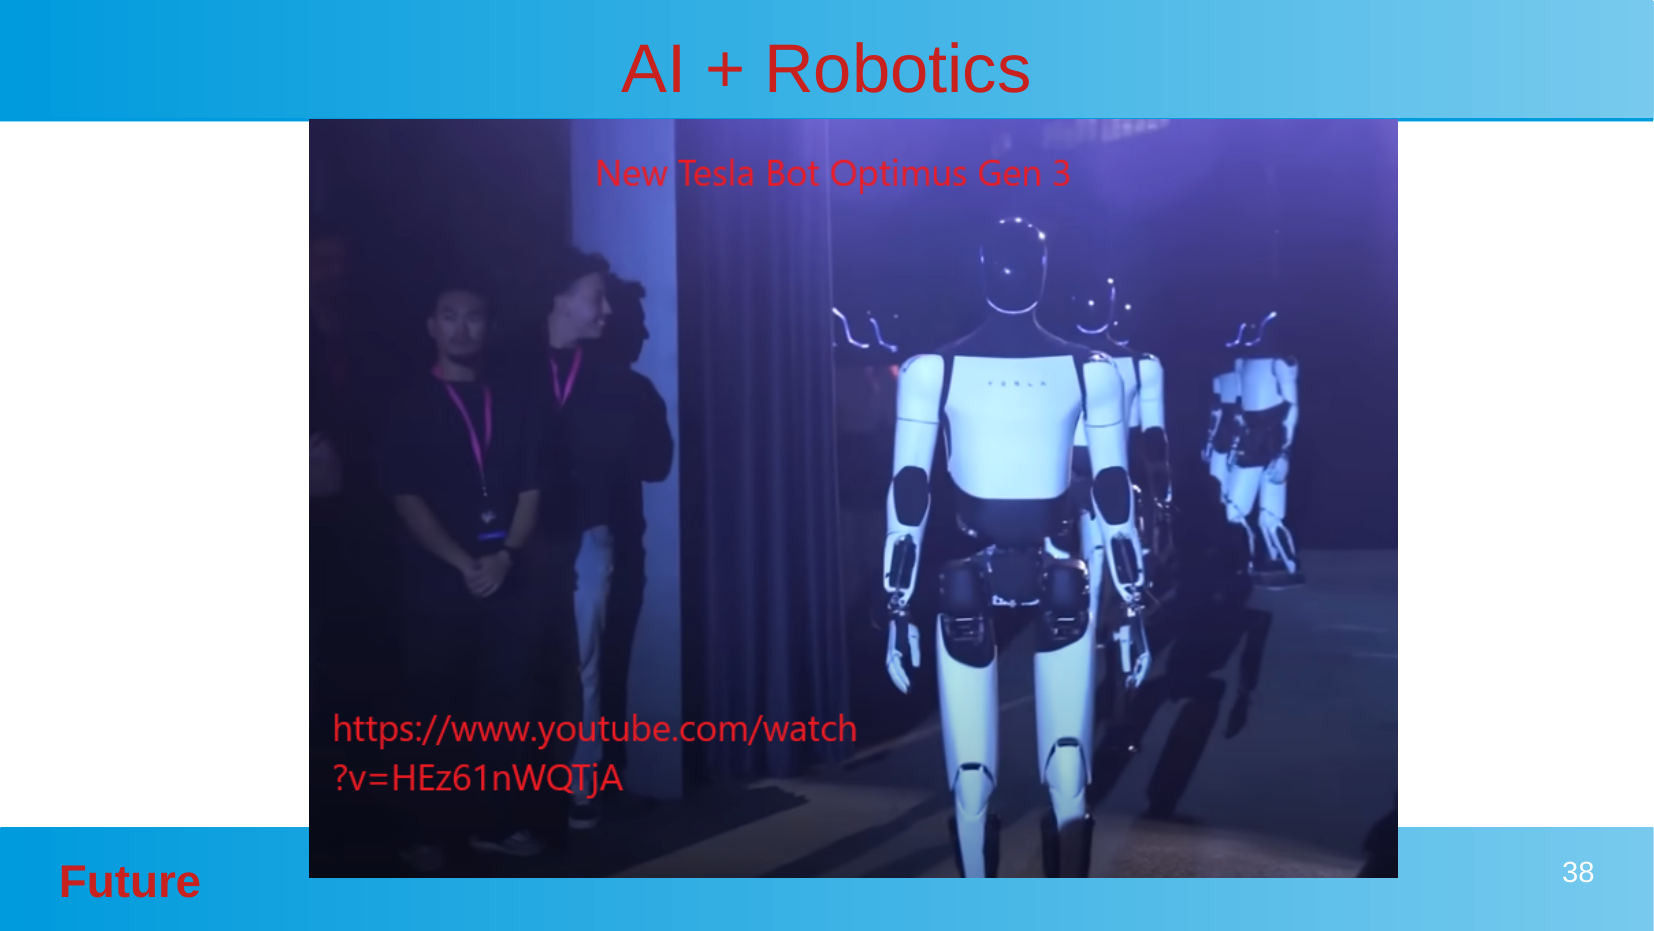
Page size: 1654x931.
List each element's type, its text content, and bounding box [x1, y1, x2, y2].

title AI + Robotics [59, 29, 1595, 108]
picture [309, 120, 1398, 878]
